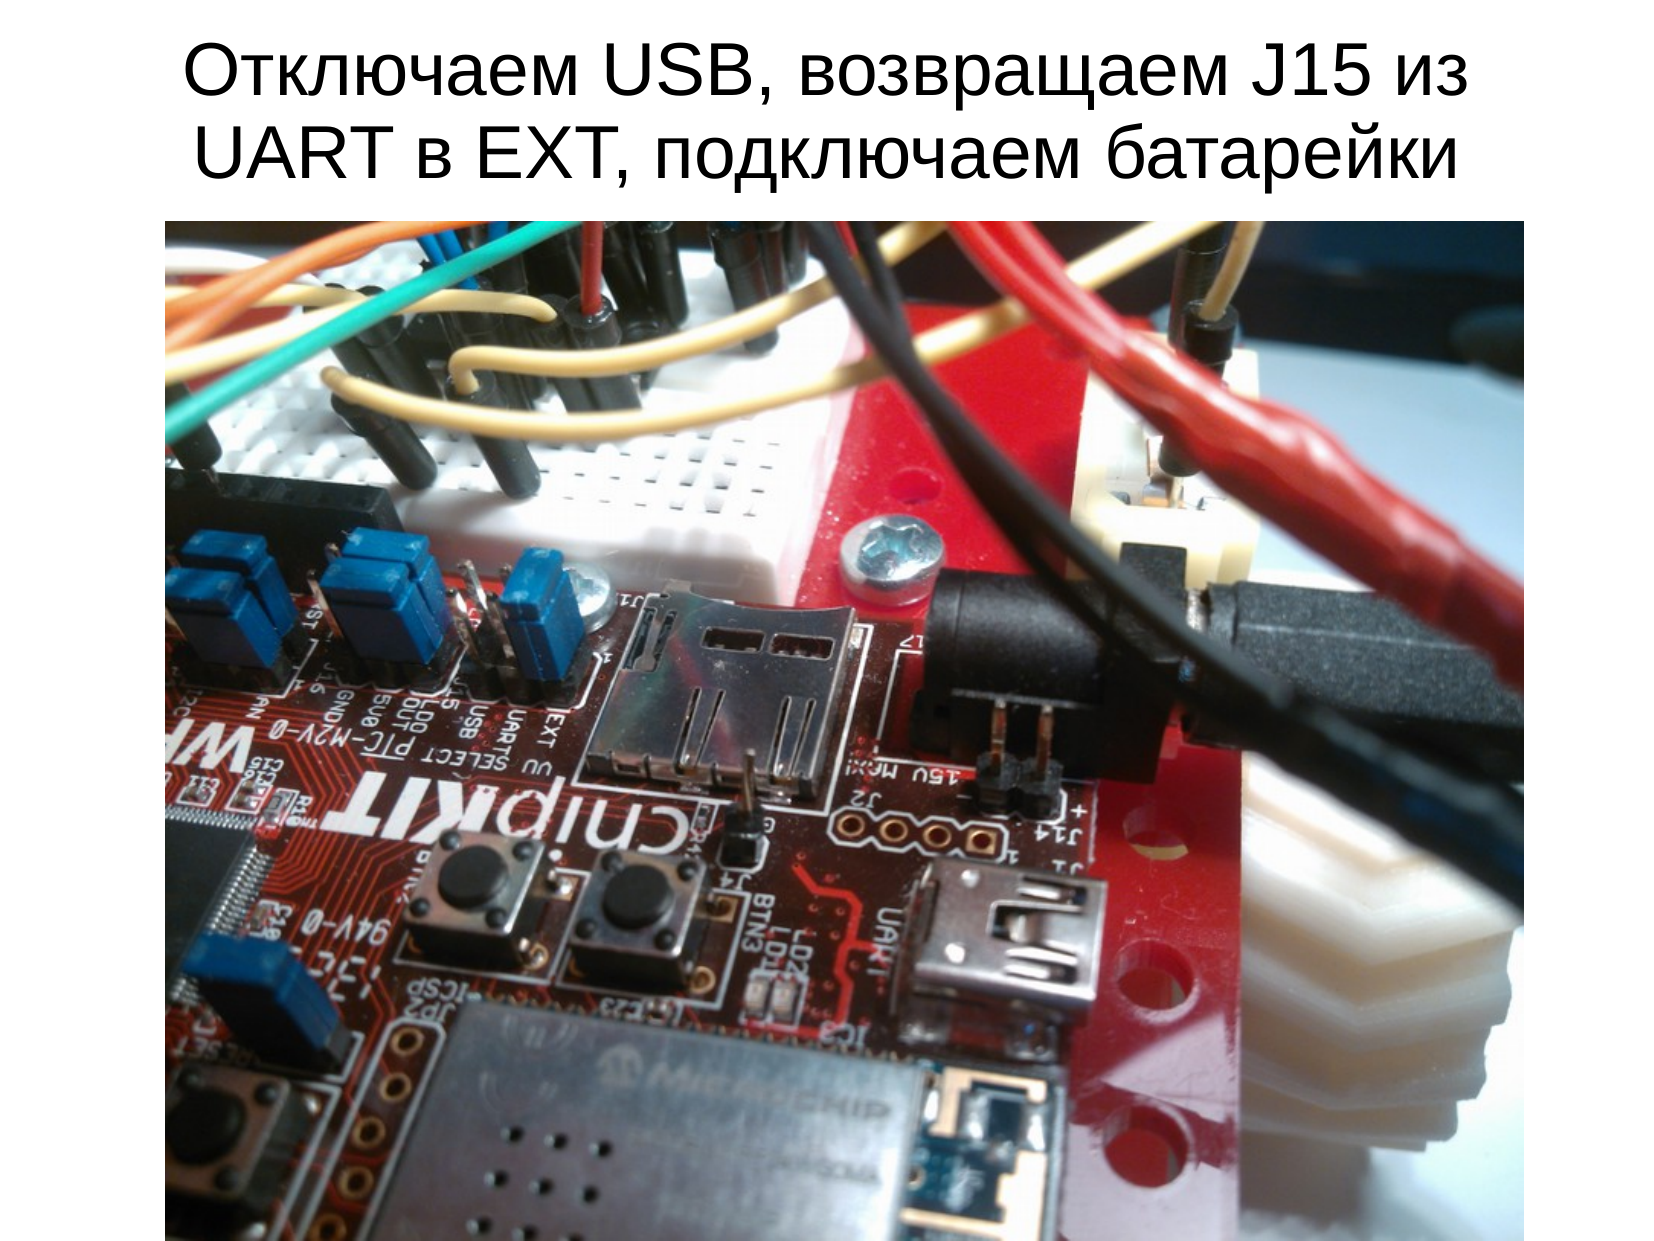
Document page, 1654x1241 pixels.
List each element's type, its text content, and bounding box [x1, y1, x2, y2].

picture [165, 221, 1524, 1241]
title Отключаем USB, возвращаем J15 из UART в EXT, подключаем батарейки [82, 26, 1571, 195]
